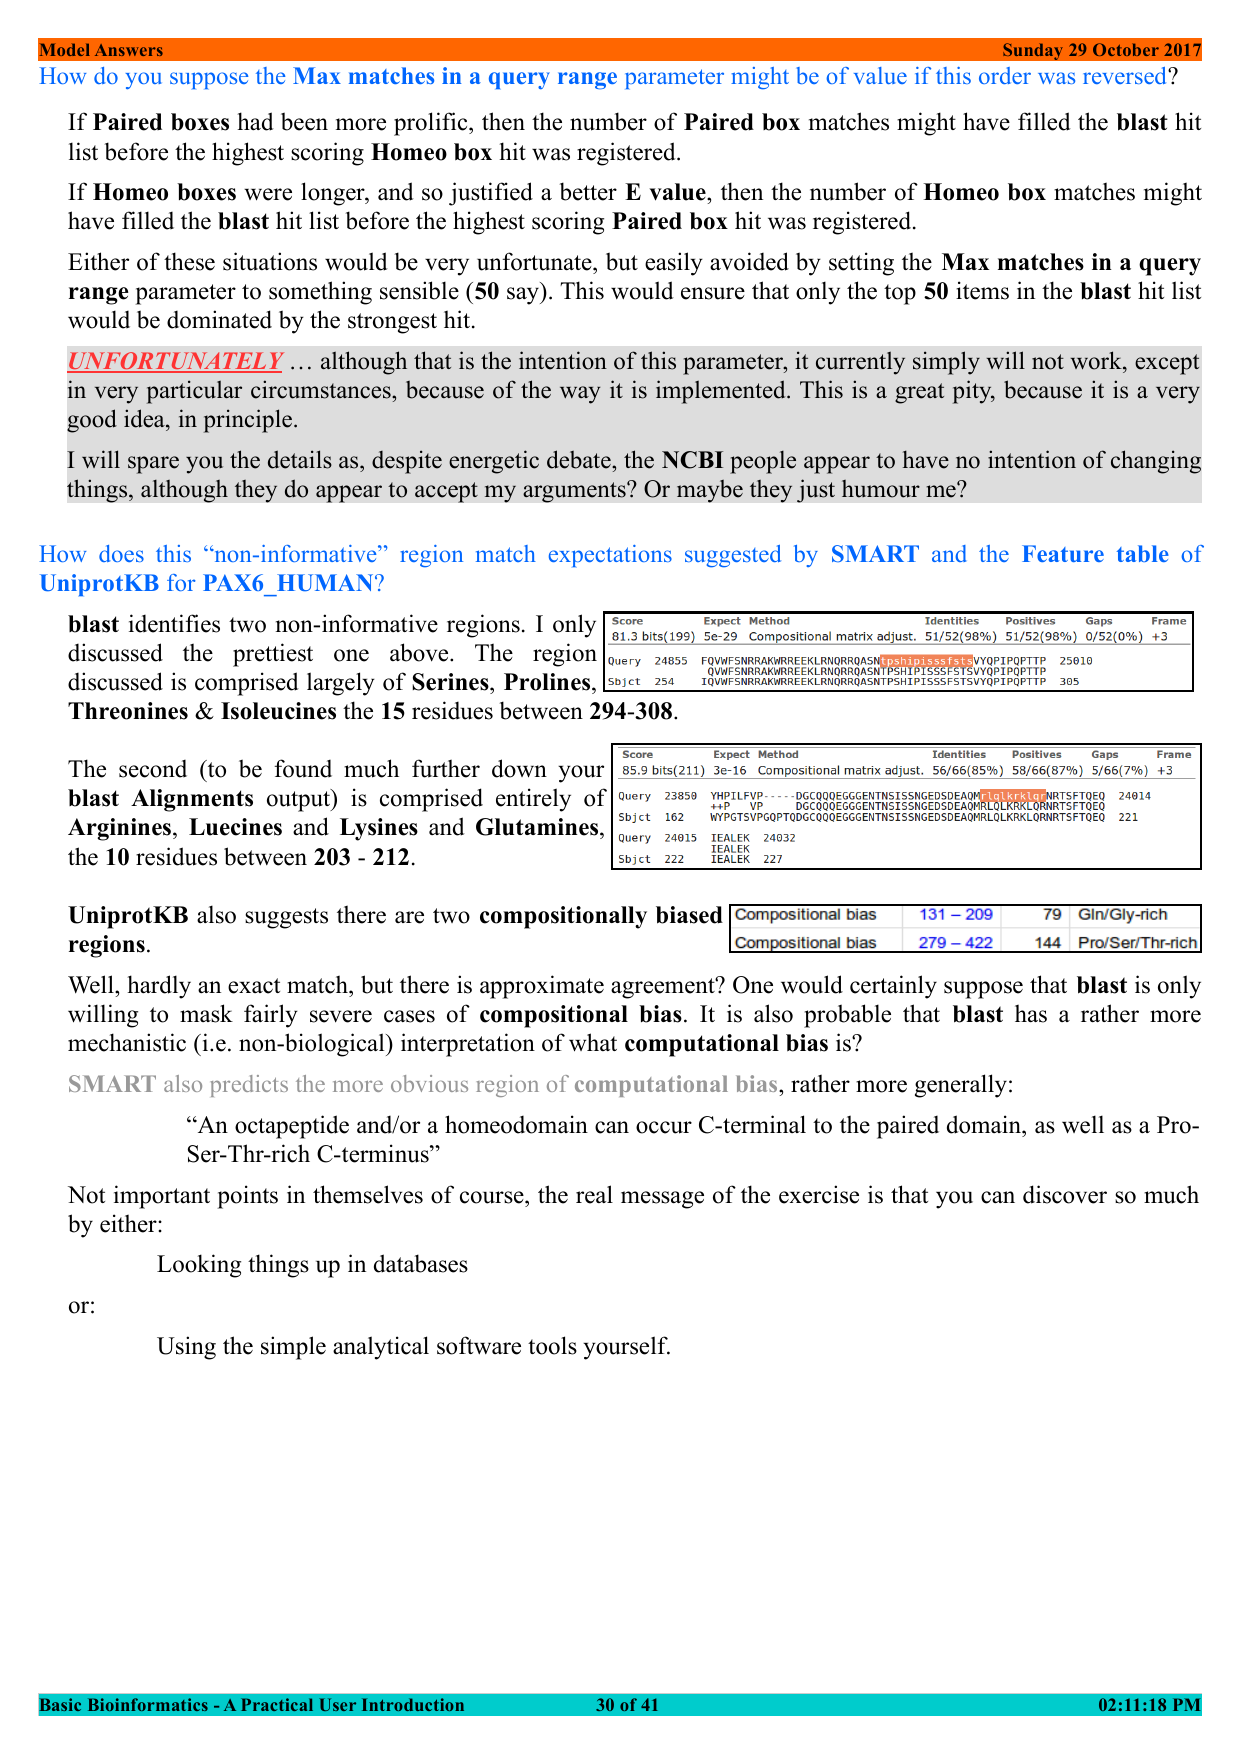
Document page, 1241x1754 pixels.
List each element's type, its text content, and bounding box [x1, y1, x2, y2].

text The second (to be found much further down your blast Alignments output) is comprised entirely of Arginines, Luecines and Lysines and Glutamines, the 10 residues between 203 - 212. [68, 754, 611, 870]
text I will spare you the details as, despite energetic debate, the NCBI people appear to have no intention of changing things, although they do appear to accept my arguments? Or maybe they just humour me? [67, 445, 1202, 503]
text How does this “non-informative” region match expectations suggested by SMART and the Feature table of UniprotKB for PAX6_HUMAN? [38, 538, 1202, 597]
text [613, 745, 1200, 868]
text UniprotKB also suggests there are two compositionally biased regions. [68, 900, 1202, 958]
text If Homeo boxes were longer, and so justified a better E value, then the number of Homeo box matches might have filled the blast hit list before the highest scoring Paired box hit was registered. [68, 177, 1202, 235]
text Either of these situations would be very unfortunate, but easily avoided by setting the Max matches in a query range parameter to something sensible (50 say). This would ensure that only the top 50 items in the blast hit list would be dominated by the strongest hit. [68, 247, 1202, 334]
text Using the simple analytical software tools yourself. [157, 1331, 1202, 1360]
text blast identifies two non-informative regions. I only discussed the prettiest one above. The region discussed is comprised largely of Serines, Prolines, Threonines & Isoleucines the 15 residues between 294-308. [68, 608, 1202, 725]
text or: [68, 1290, 1202, 1319]
text Not important points in themselves of course, the real message of the exercise is that you can discover so much by either: [68, 1179, 1202, 1238]
text Well, hardly an exact match, but there is approximate agreement? One would certainly suppose that blast is only willing to mask fairly severe cases of compositional bias. It is also probable that blast has a rather more mechanistic (i.e. non-biological) interpretation of what computational bias is? [68, 970, 1202, 1057]
text How do you suppose the Max matches in a query range parameter might be of value if this order was reversed? [38, 61, 1202, 89]
picture [605, 614, 1192, 690]
picture [616, 747, 1197, 865]
text SMART also predicts the more obvious region of computational bias, rather more generally: [68, 1069, 1202, 1098]
text UNFORTUNATELY … although that is the intention of this parameter, it currently simply will not work, except in very particular circumstances, because of the way it is implemented. This is a great pity, because it is a very good idea, in principle. [67, 346, 1202, 433]
text If Paired boxes had been more prolific, then the number of Paired box matches might have filled the blast hit list before the highest scoring Homeo box hit was registered. [68, 107, 1202, 165]
text Looking things up in databases [157, 1249, 1202, 1278]
picture [731, 906, 1200, 951]
text “An octapeptide and/or a homeodomain can occur C-terminal to the paired domain, as well as a Pro-Ser-Thr-rich C-terminus” [186, 1109, 1202, 1168]
